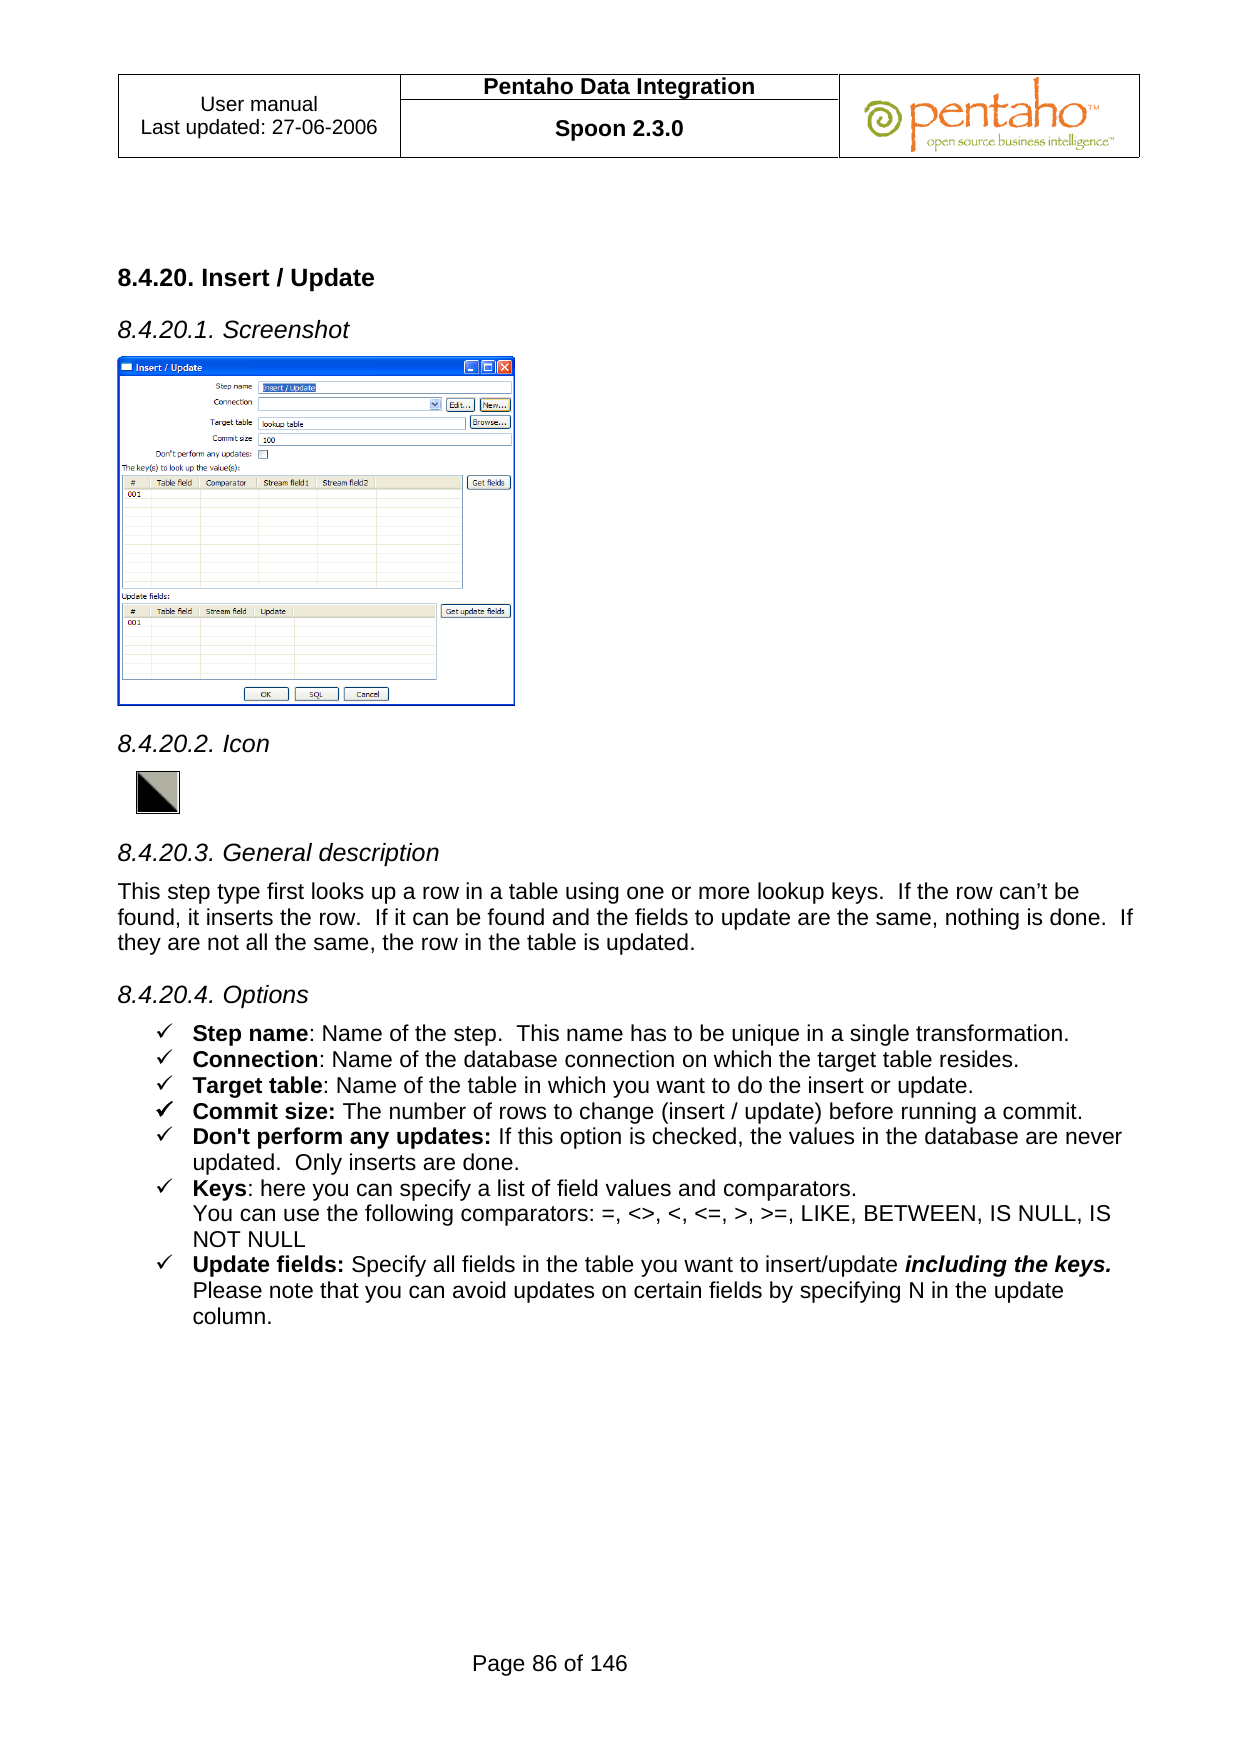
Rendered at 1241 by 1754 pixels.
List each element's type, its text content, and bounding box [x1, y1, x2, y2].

list Step name: Name of the step. This name has to be unique in a single transformation. [155, 1021, 1137, 1047]
picture [117, 356, 515, 706]
list Target table: Name of the table in which you want to do the insert or update. [155, 1073, 1137, 1098]
text You can use the following comparators: =, <>, <, <=, >, >=, LIKE, BETWEEN, IS NULL, IS NOT NULL [192, 1201, 1137, 1252]
subtitle General description [117, 838, 1137, 867]
text This step type first looks up a row in a table using one or more lookup keys. If the row can’t be found, it inserts the row. If it can be found and the fields to update are the same, nothing is done. If they are not all the same, the row in the table is updated. [117, 879, 1137, 956]
subtitle Icon [117, 730, 1137, 758]
list Commit size: The number of rows to change (insert / update) before running a commit. [155, 1098, 1137, 1124]
subtitle Insert / Update [117, 263, 1137, 291]
list Connection: Name of the database connection on which the target table resides. [155, 1047, 1137, 1073]
subtitle Options [117, 981, 1137, 1009]
list Keys: here you can specify a list of field values and comparators. [155, 1175, 1137, 1201]
list Don't perform any updates: If this option is checked, the values in the database are never updated. Only inserts are done. [155, 1124, 1137, 1175]
subtitle Screenshot [117, 316, 1137, 344]
list Update fields: Specify all fields in the table you want to insert/update including the keys. Please note that you can avoid updates on certain fields by specifying N in the update column. [155, 1252, 1137, 1329]
